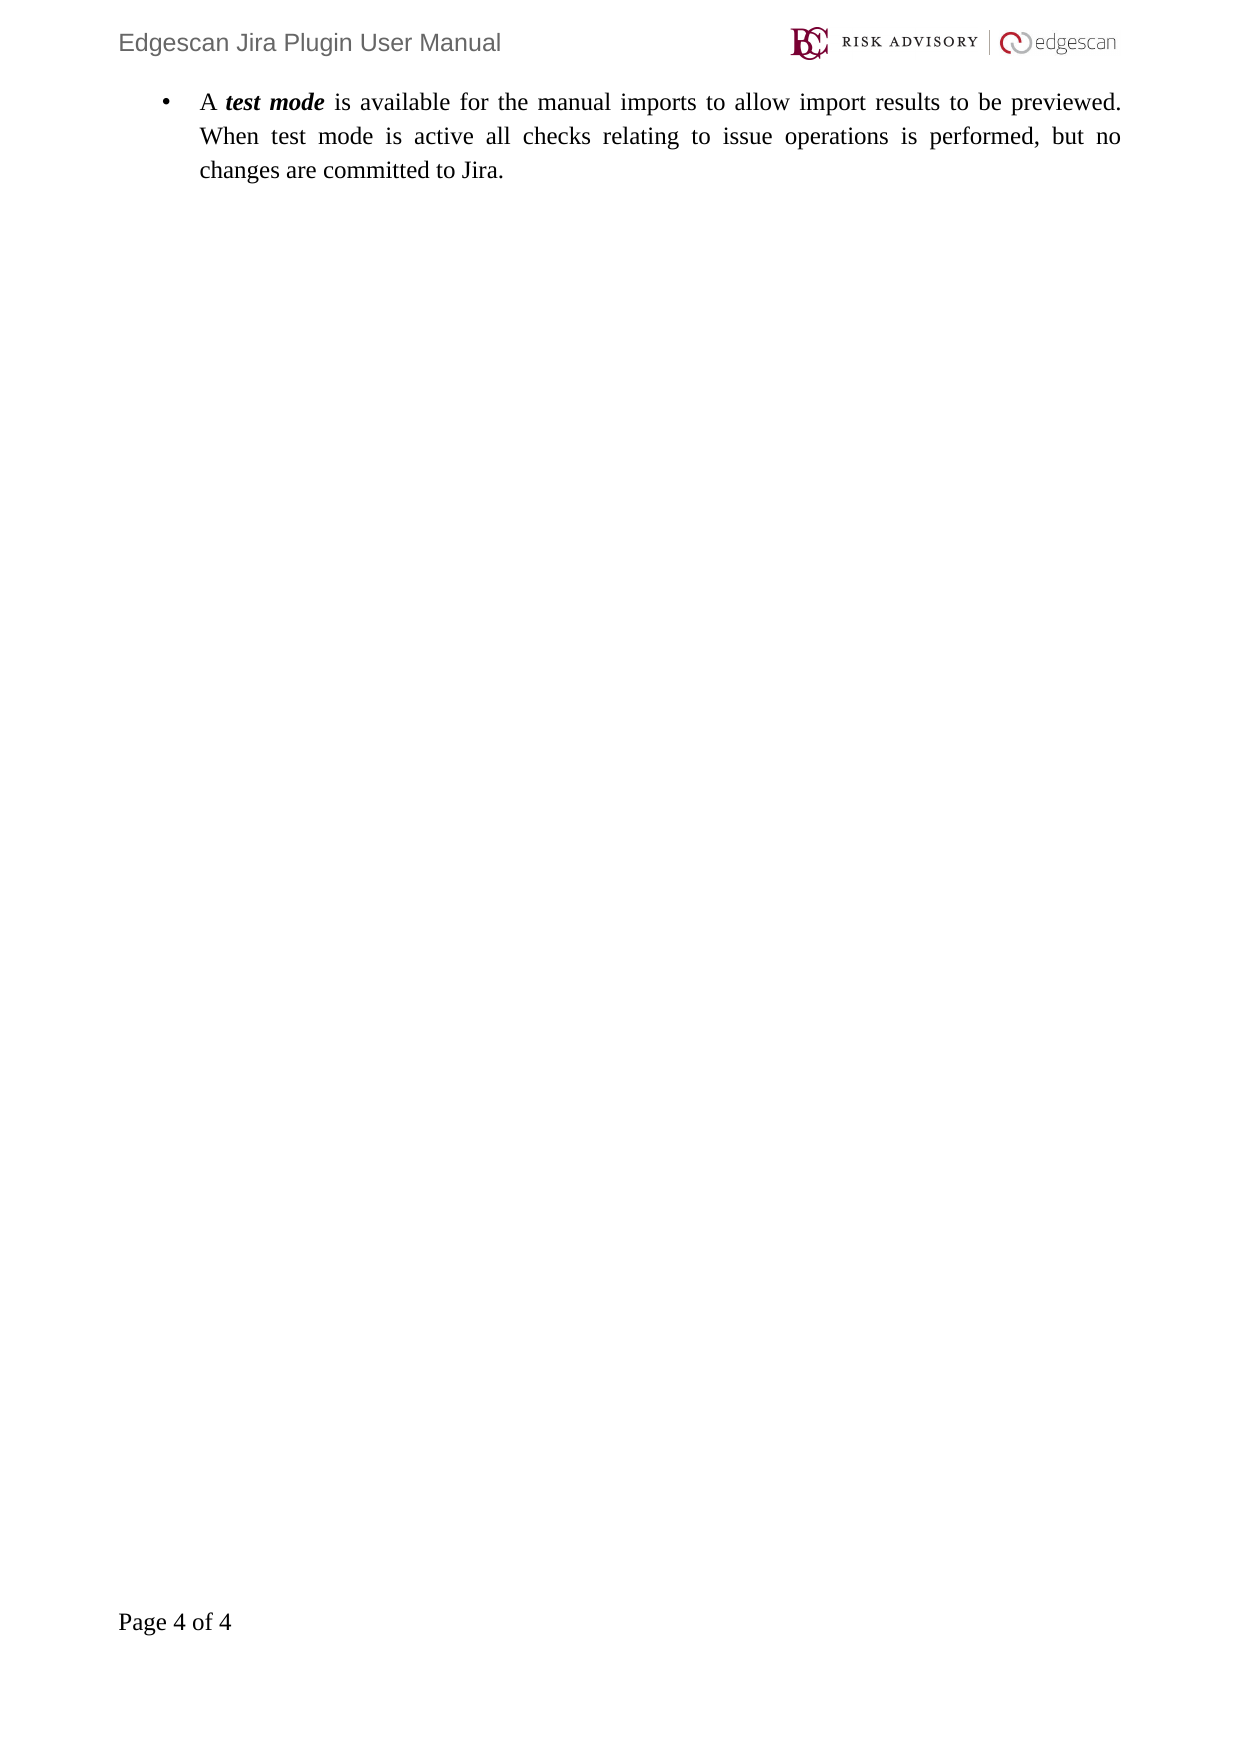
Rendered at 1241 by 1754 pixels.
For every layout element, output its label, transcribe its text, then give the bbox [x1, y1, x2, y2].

list A test mode is available for the manual imports to allow import results to be previewed. When test mode is active all checks relating to issue operations is performed, but no changes are committed to Jira. [162, 87, 1122, 184]
picture [998, 30, 1121, 56]
picture [790, 27, 978, 60]
